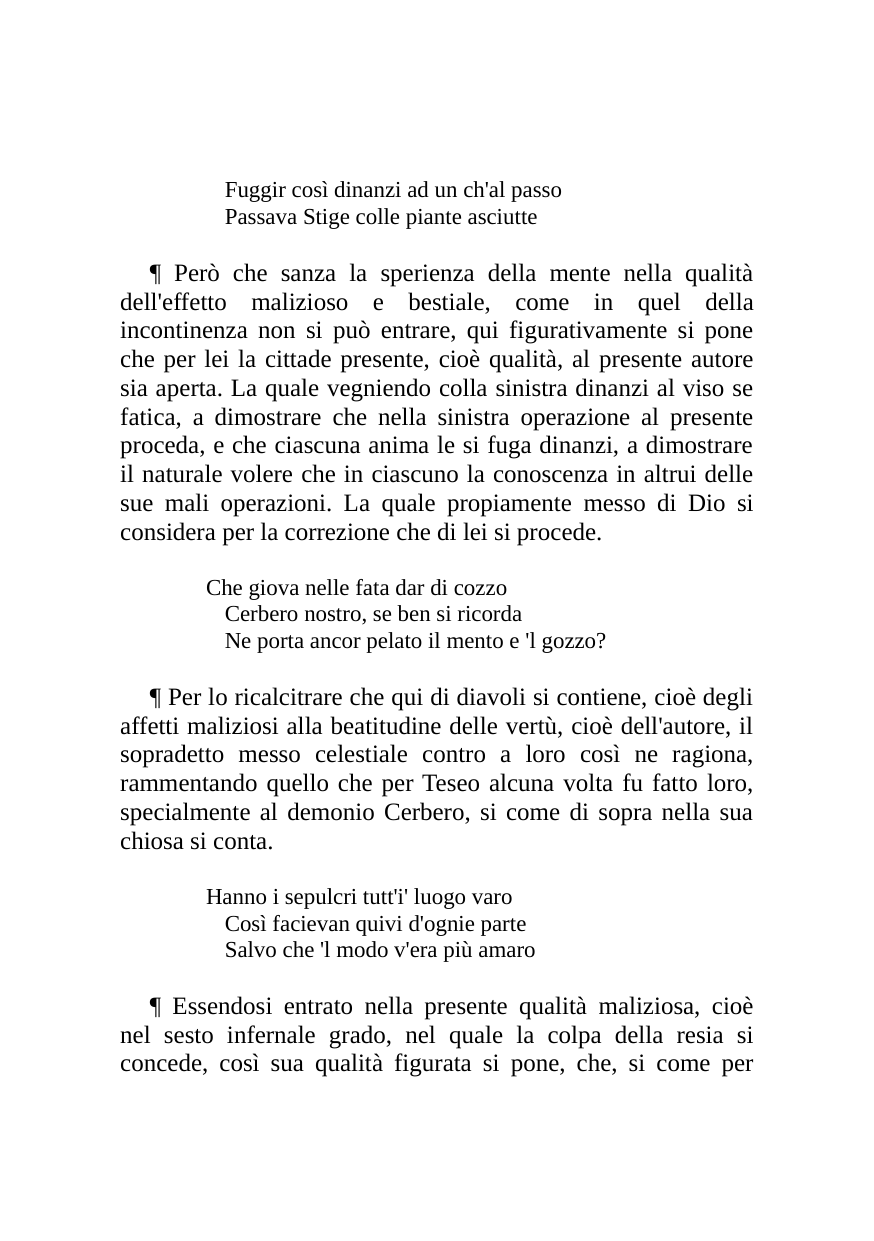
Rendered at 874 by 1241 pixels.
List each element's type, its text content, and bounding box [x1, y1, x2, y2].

text Passava Stige colle piante asciutte [195, 203, 754, 229]
text Così facievan quivi d'ognie parte [195, 909, 754, 936]
text Cerbero nostro, se ben si ricorda [195, 601, 754, 627]
text Ne porta ancor pelato il mento e 'l gozzo? [195, 627, 754, 653]
text ¶ Per lo ricalcitrare che qui di diavoli si contiene, cioè degli affetti maliziosi alla beatitudine delle vertù, cioè dell'autore, il sopradetto messo celestiale contro a loro così ne ragiona, rammentando quello che per Teseo alcuna volta fu fatto loro, specialmente al demonio Cerbero, si come di sopra nella sua chiosa si conta. [120, 682, 754, 854]
text ¶ Però che sanza la sperienza della mente nella qualità dell'effetto malizioso e bestiale, come in quel della incontinenza non si può entrare, qui figurativamente si pone che per lei la cittade presente, cioè qualità, al presente autore sia aperta. La quale vegniendo colla sinistra dinanzi al viso se fatica, a dimostrare che nella sinistra operazione al presente proceda, e che ciascuna anima le si fuga dinanzi, a dimostrare il naturale volere che in ciascuno la conoscenza in altrui delle sue mali operazioni. La quale propiamente messo di Dio si considera per la correzione che di lei si procede. [120, 258, 754, 545]
text Che giova nelle fata dar di cozzo [176, 574, 754, 601]
text Salvo che 'l modo v'era più amaro [195, 936, 754, 962]
text Hanno i sepulcri tutt'i' luogo varo [176, 883, 754, 909]
text ¶ Essendosi entrato nella presente qualità maliziosa, cioè nel sesto infernale grado, nel quale la colpa della resia si concede, così sua qualità figurata si pone, che, si come per [120, 991, 754, 1077]
text Fuggir così dinanzi ad un ch'al passo [195, 176, 754, 203]
